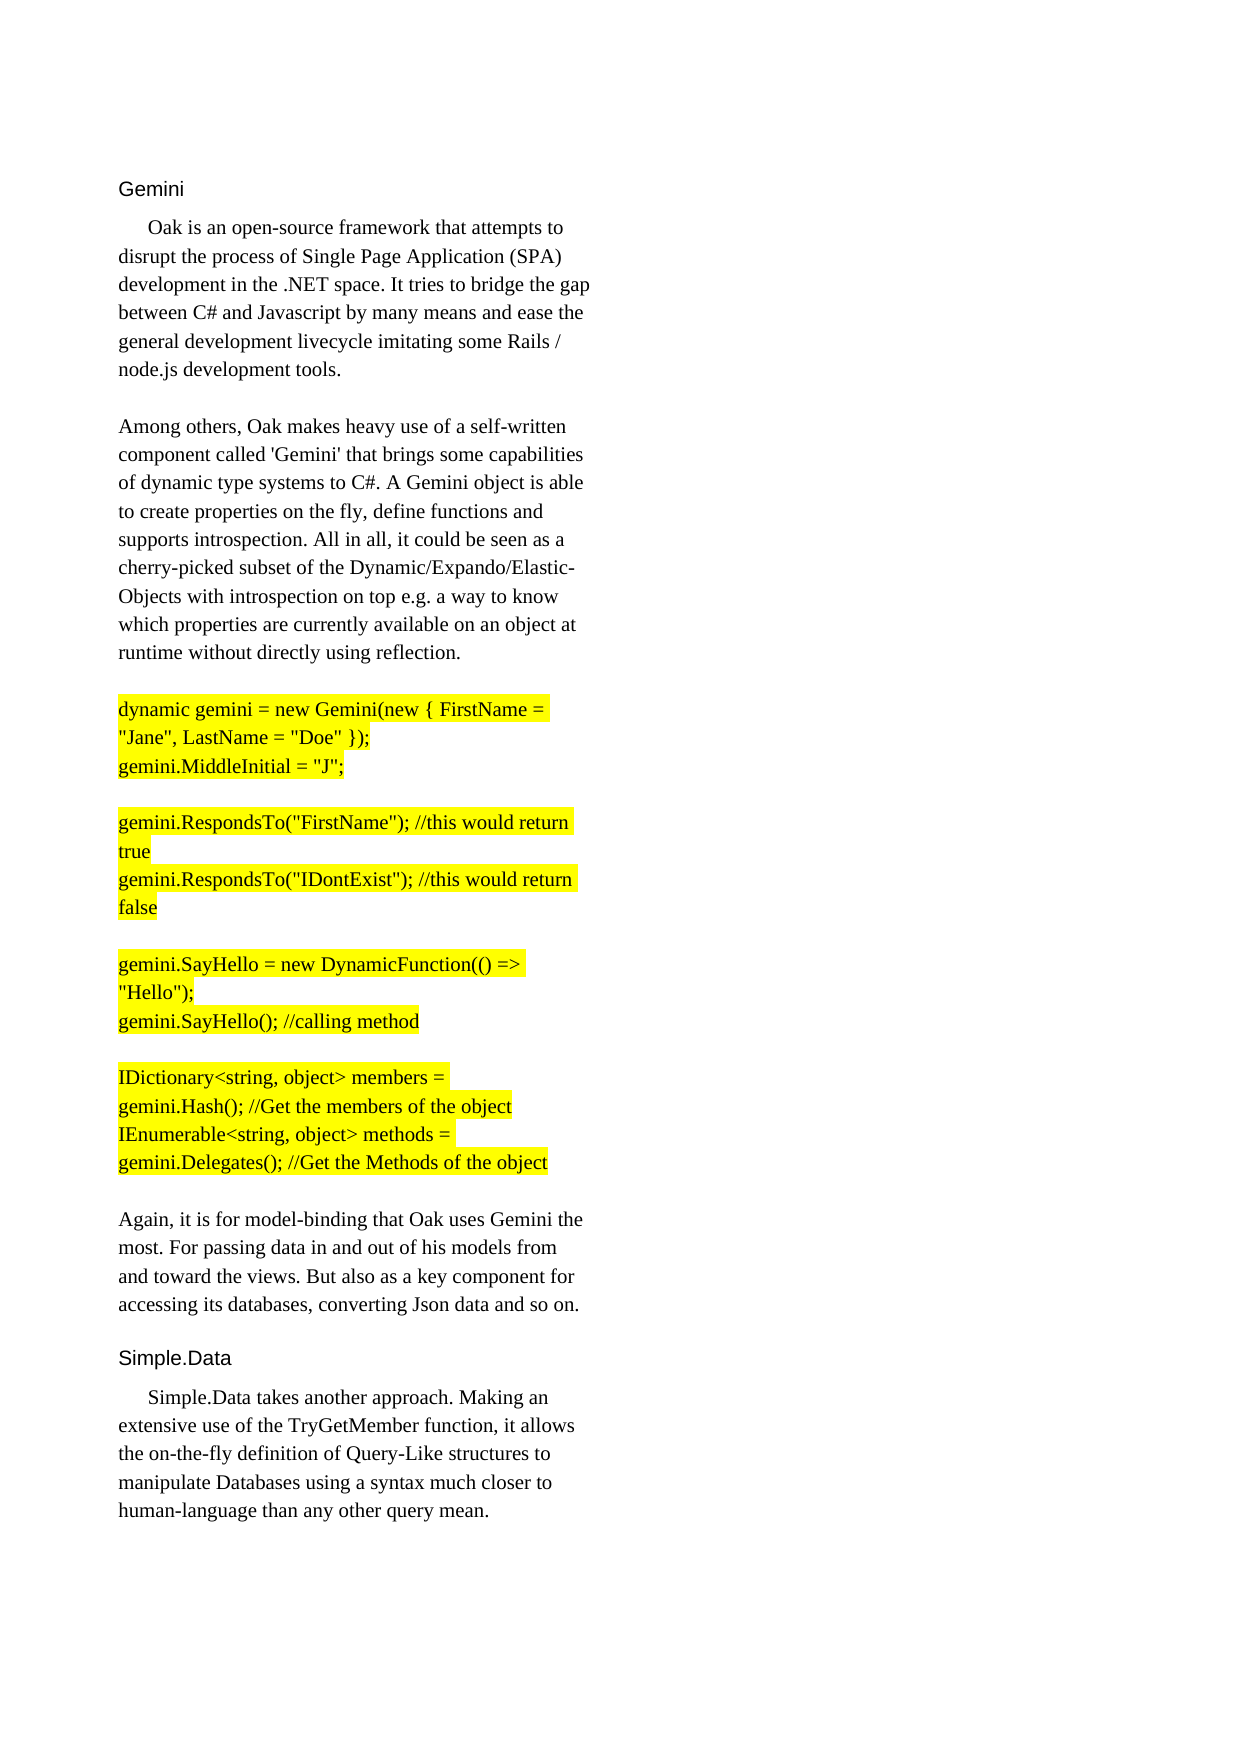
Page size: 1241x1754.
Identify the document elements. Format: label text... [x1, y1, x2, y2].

text IDictionary<string, object> members = gemini.Hash(); //Get the members of the object [118, 1062, 591, 1119]
text dynamic gemini = new Gemini(new { FirstName = "Jane", LastName = "Doe" }); [118, 694, 591, 750]
text Simple.Data takes another approach. Making an extensive use of the TryGetMember function, it allows the on-the-fly definition of Query-Like structures to manipulate Databases using a syntax much closer to human-language than any other query mean. [118, 1382, 591, 1523]
text Simple.Data [118, 1347, 591, 1370]
text gemini.MiddleInitial = "J"; [118, 750, 591, 779]
text Oak is an open-source framework that attempts to disrupt the process of Single Page Application (SPA) development in the .NET space. It tries to bridge the gap between C# and Javascript by many means and ease the general development livecycle imitating some Rails / node.js development tools. [118, 212, 591, 382]
text Again, it is for model-binding that Oak uses Gemini the most. For passing data in and out of his models from and toward the views. But also as a key component for accessing its databases, converting Json data and so on. [118, 1204, 591, 1317]
text IEnumerable<string, object> methods = gemini.Delegates(); //Get the Methods of the object [118, 1119, 591, 1175]
text gemini.SayHello(); //calling method [118, 1005, 591, 1034]
text Gemini [118, 177, 591, 200]
text Among others, Oak makes heavy use of a self-written component called 'Gemini' that brings some capabilities of dynamic type systems to C#. A Gemini object is able to create properties on the fly, define functions and supports introspection. All in all, it could be seen as a cherry-picked subset of the Dynamic/Expando/Elastic-Objects with introspection on top e.g. a way to know which properties are currently available on an object at runtime without directly using reflection. [118, 410, 591, 665]
text gemini.SayHello = new DynamicFunction(() => "Hello"); [118, 949, 591, 1005]
text gemini.RespondsTo("IDontExist"); //this would return false [118, 864, 591, 920]
text gemini.RespondsTo("FirstName"); //this would return true [118, 807, 591, 864]
